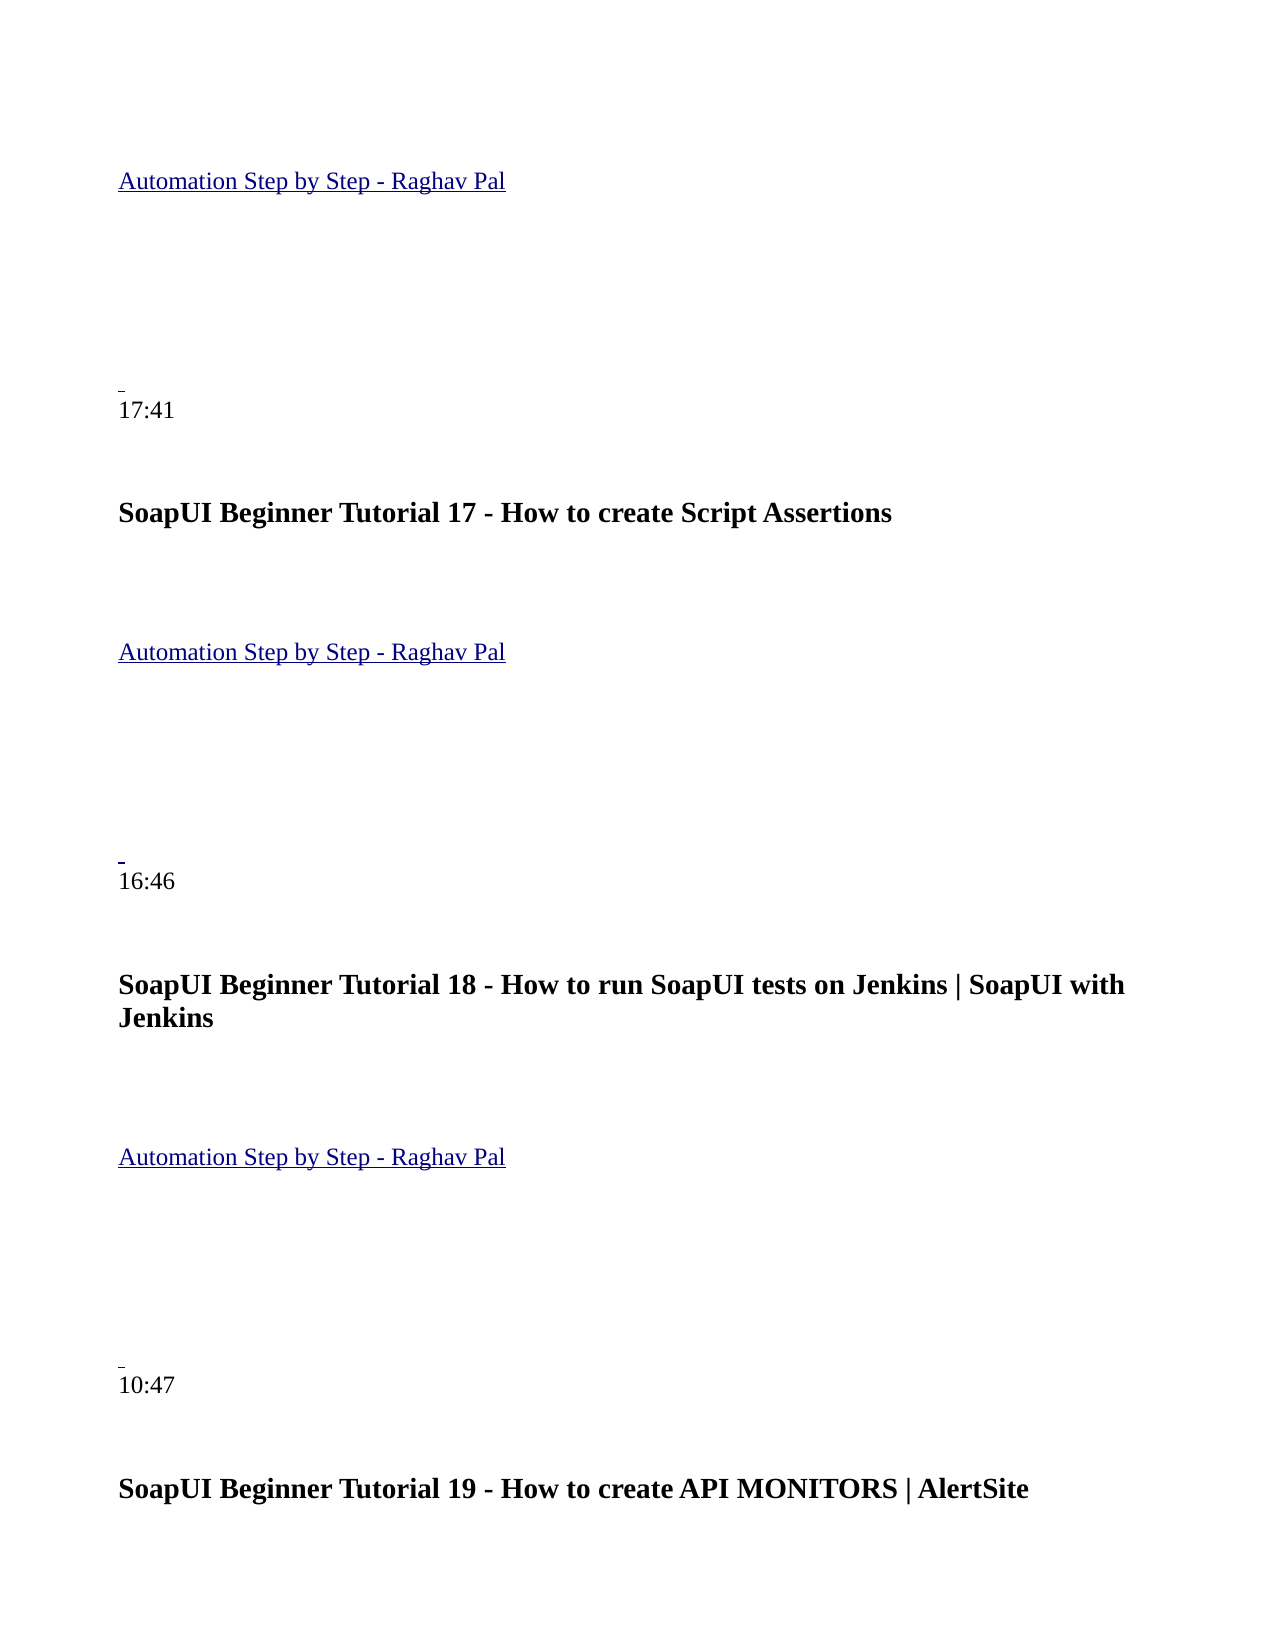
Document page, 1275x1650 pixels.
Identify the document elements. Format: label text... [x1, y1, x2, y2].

text 17:41 [118, 395, 1157, 423]
text 16:46 [118, 866, 1157, 895]
text Automation Step by Step - Raghav Pal [118, 166, 1157, 194]
subtitle SoapUI Beginner Tutorial 17 - How to create Script Assertions [118, 496, 1157, 529]
text Automation Step by Step - Raghav Pal [118, 637, 1157, 666]
subtitle SoapUI Beginner Tutorial 19 - How to create API MONITORS | AlertSite [118, 1471, 1157, 1505]
text 10:47 [118, 1371, 1157, 1399]
text Automation Step by Step - Raghav Pal [118, 1142, 1157, 1170]
subtitle SoapUI Beginner Tutorial 18 - How to run SoapUI tests on Jenkins | SoapUI with Jenkins [118, 967, 1157, 1034]
